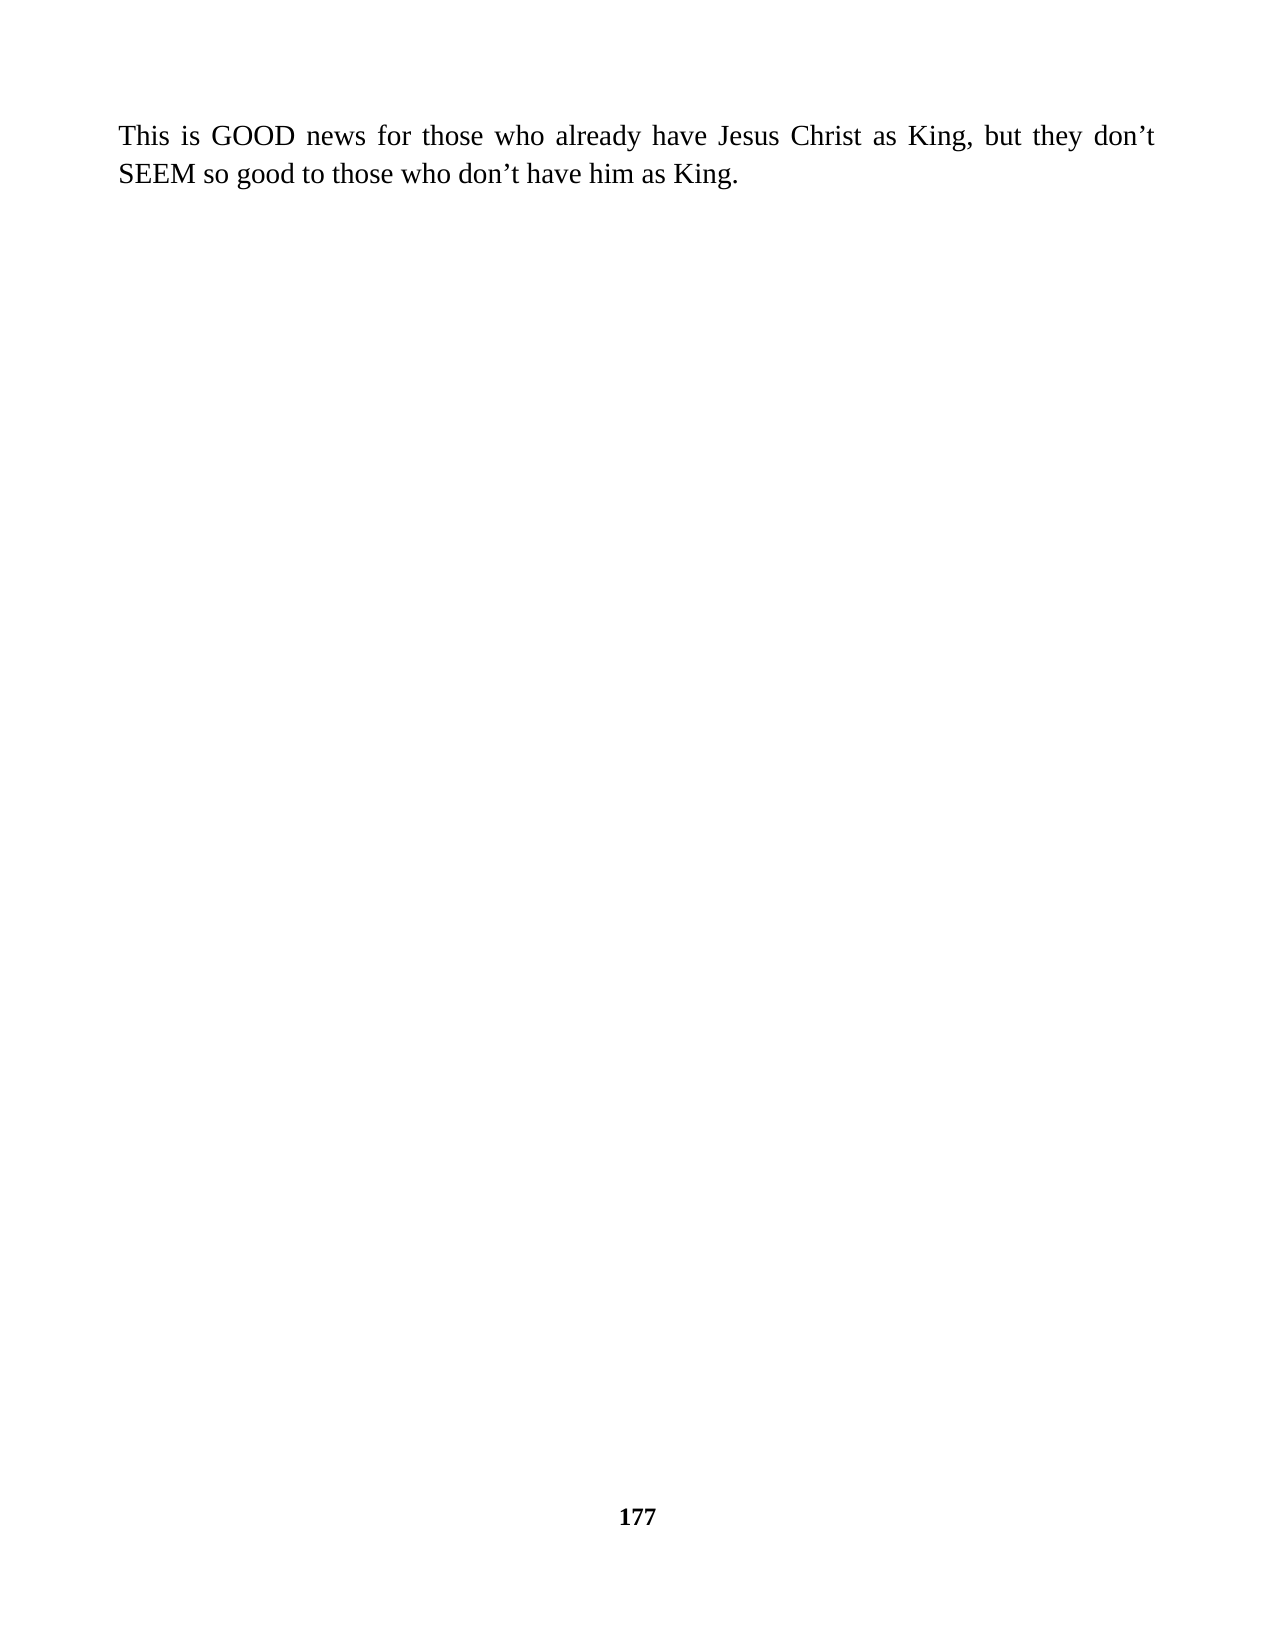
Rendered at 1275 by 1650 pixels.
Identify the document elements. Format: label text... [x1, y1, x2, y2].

text This is GOOD news for those who already have Jesus Christ as King, but they don’t SEEM so good to those who don’t have him as King. [118, 118, 1157, 190]
